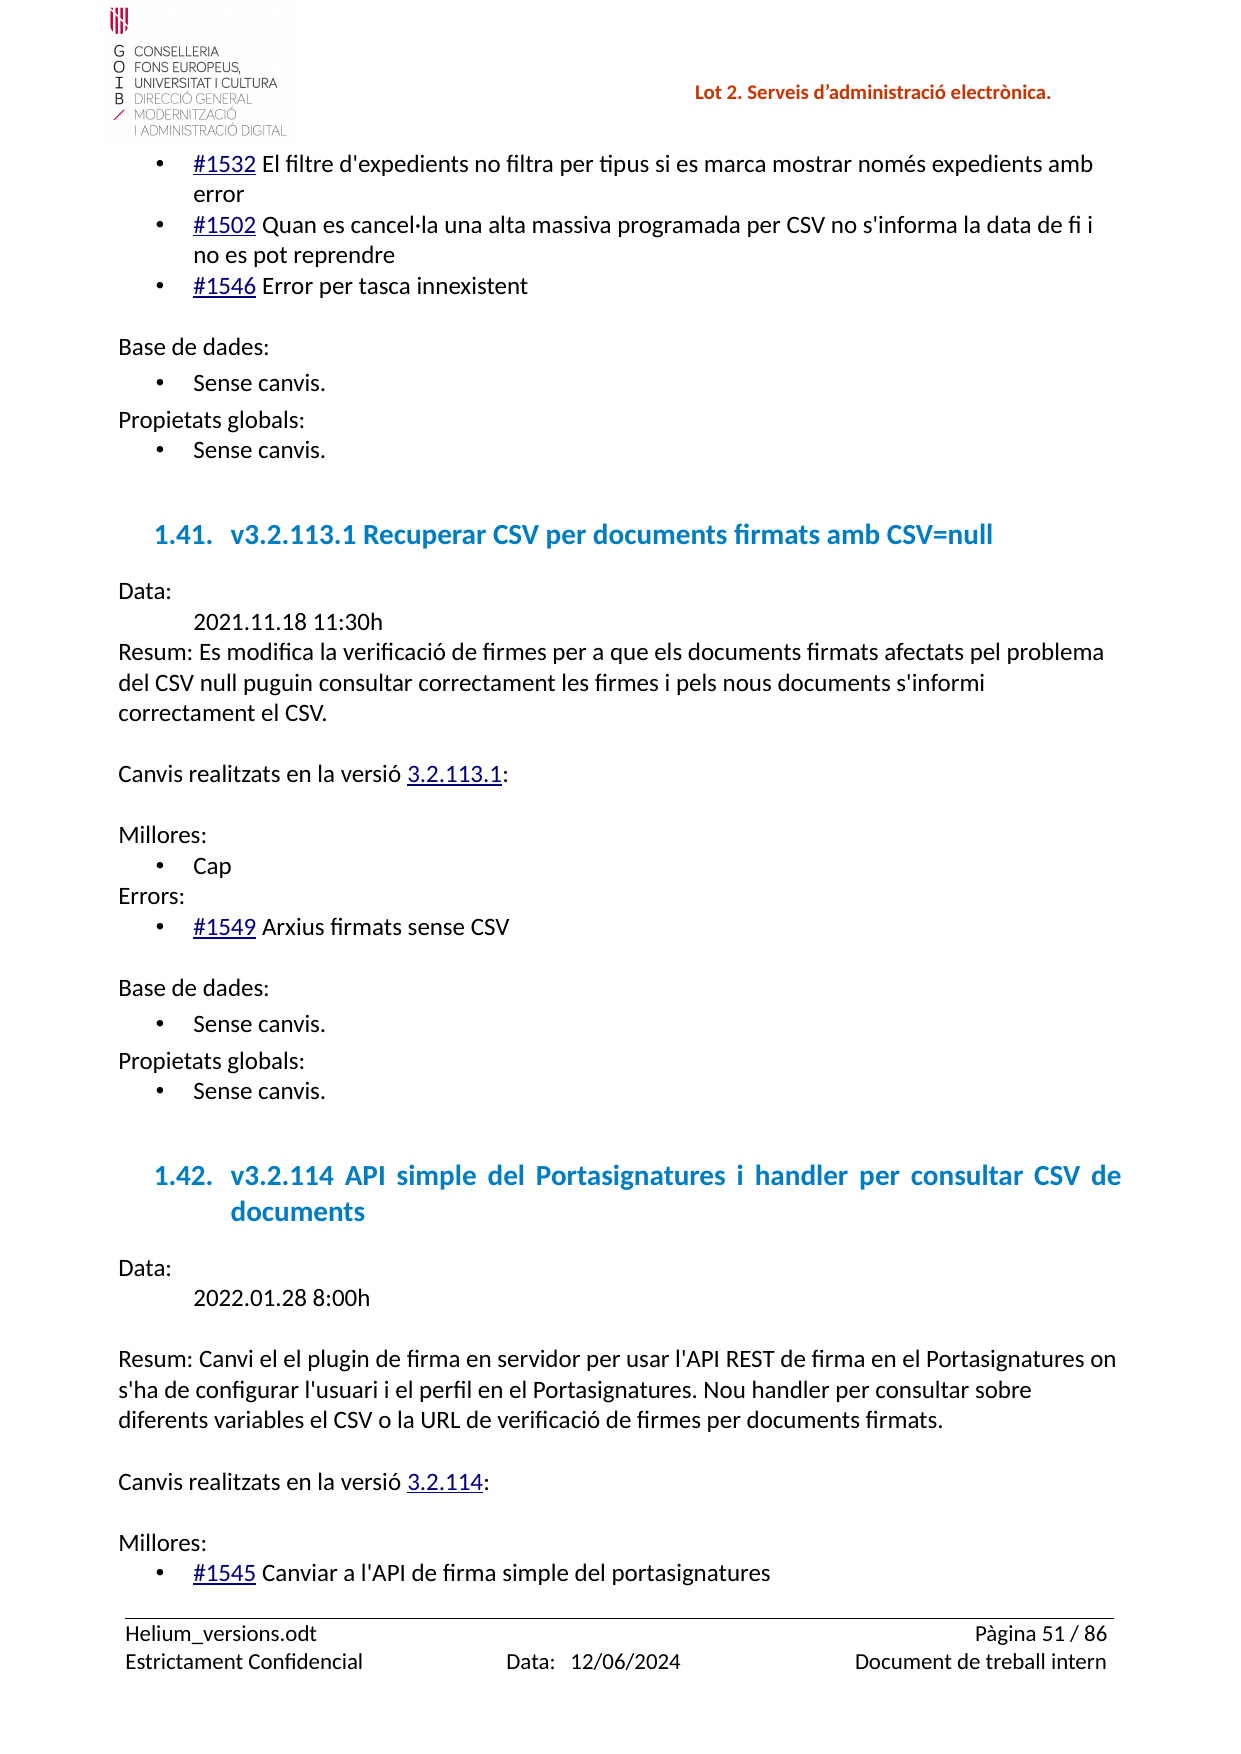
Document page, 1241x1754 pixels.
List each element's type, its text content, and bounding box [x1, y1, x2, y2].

text Propietats globals: [118, 1045, 1122, 1075]
text Base de dades: [118, 331, 1122, 361]
list Sense canvis. [156, 1075, 1122, 1106]
text Base de dades: [118, 972, 1122, 1002]
text 2021.11.18 11:30h [118, 606, 1122, 636]
text Data: [118, 1252, 1122, 1282]
text Resum: Es modifica la verificació de firmes per a que els documents firmats afectats pel problema del CSV null puguin consultar correctament les firmes i pels nous documents s'informi correctament el CSV. [118, 636, 1122, 728]
text Millores: [118, 1527, 1122, 1557]
text Propietats globals: [118, 404, 1122, 434]
list #1545 Canviar a l'API de firma simple del portasignatures [156, 1557, 1122, 1588]
text Resum: Canvi el el plugin de firma en servidor per usar l'API REST de firma en el Portasignatures on s'ha de configurar l'usuari i el perfil en el Portasignatures. Nou handler per consultar sobre diferents variables el CSV o la URL de verificació de firmes per documents firmats. [118, 1343, 1122, 1435]
list Sense canvis. [156, 1008, 1122, 1039]
text Canvis realitzats en la versió 3.2.113.1: [118, 758, 1122, 789]
picture [100, 0, 297, 144]
list #1532 El filtre d'expedients no filtra per tipus si es marca mostrar només expedients amb error [156, 148, 1122, 209]
list Sense canvis. [156, 434, 1122, 465]
subtitle v3.2.113.1 Recuperar CSV per documents firmats amb CSV=null [153, 516, 1122, 552]
subtitle v3.2.114 API simple del Portasignatures i handler per consultar CSV de documents [153, 1157, 1122, 1228]
text Millores: [118, 819, 1122, 850]
list #1549 Arxius firmats sense CSV [156, 911, 1122, 941]
list #1546 Error per tasca innexistent [156, 270, 1122, 300]
list Cap [156, 850, 1122, 880]
text Canvis realitzats en la versió 3.2.114: [118, 1466, 1122, 1496]
list #1502 Quan es cancel·la una alta massiva programada per CSV no s'informa la data de fi i no es pot reprendre [156, 209, 1122, 270]
text Errors: [118, 880, 1122, 911]
text 2022.01.28 8:00h [118, 1282, 1122, 1313]
list Sense canvis. [156, 367, 1122, 398]
text Data: [118, 575, 1122, 606]
